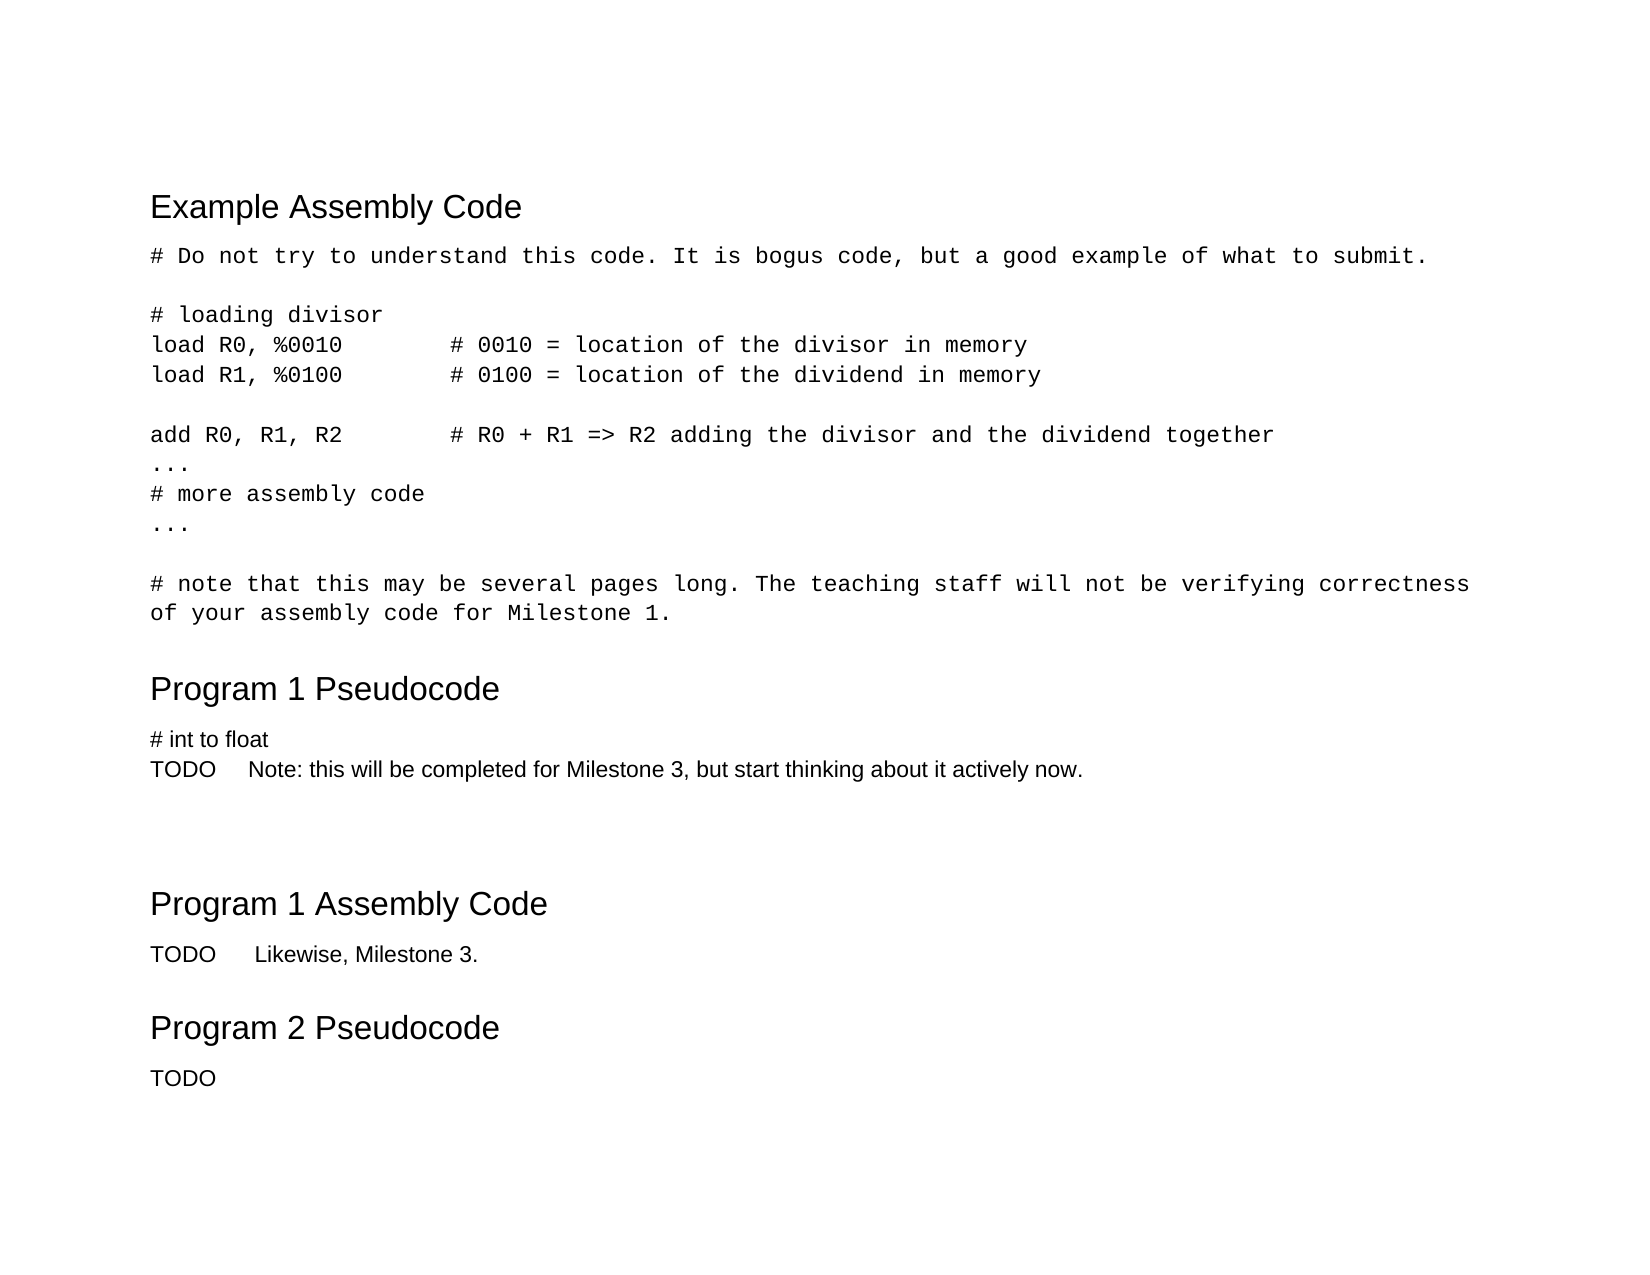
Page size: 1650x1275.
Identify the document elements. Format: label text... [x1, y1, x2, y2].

text load R0, %0010 # 0010 = location of the divisor in memory [150, 333, 1500, 359]
text load R1, %0100 # 0100 = location of the dividend in memory [150, 363, 1500, 389]
text # note that this may be several pages long. The teaching staff will not be verifying correctness of your assembly code for Milestone 1. [150, 572, 1500, 628]
text TODO Likewise, Milestone 3. [150, 941, 1500, 967]
text TODO [150, 1065, 1500, 1091]
subtitle Program 1 Assembly Code [150, 884, 1500, 922]
subtitle Program 2 Pseudocode [150, 1008, 1500, 1047]
text ... [150, 453, 1500, 479]
text # int to float [150, 726, 1500, 752]
subtitle Program 1 Pseudocode [150, 669, 1500, 707]
text ... [150, 512, 1500, 538]
text # Do not try to understand this code. It is bogus code, but a good example of what to submit. [150, 244, 1500, 270]
text # more assembly code [150, 482, 1500, 508]
text # loading divisor [150, 304, 1500, 330]
text add R0, R1, R2 # R0 + R1 => R2 adding the divisor and the dividend together [150, 423, 1500, 449]
text TODO Note: this will be completed for Milestone 3, but start thinking about it actively now. [150, 756, 1500, 782]
subtitle Example Assembly Code [150, 187, 1500, 226]
